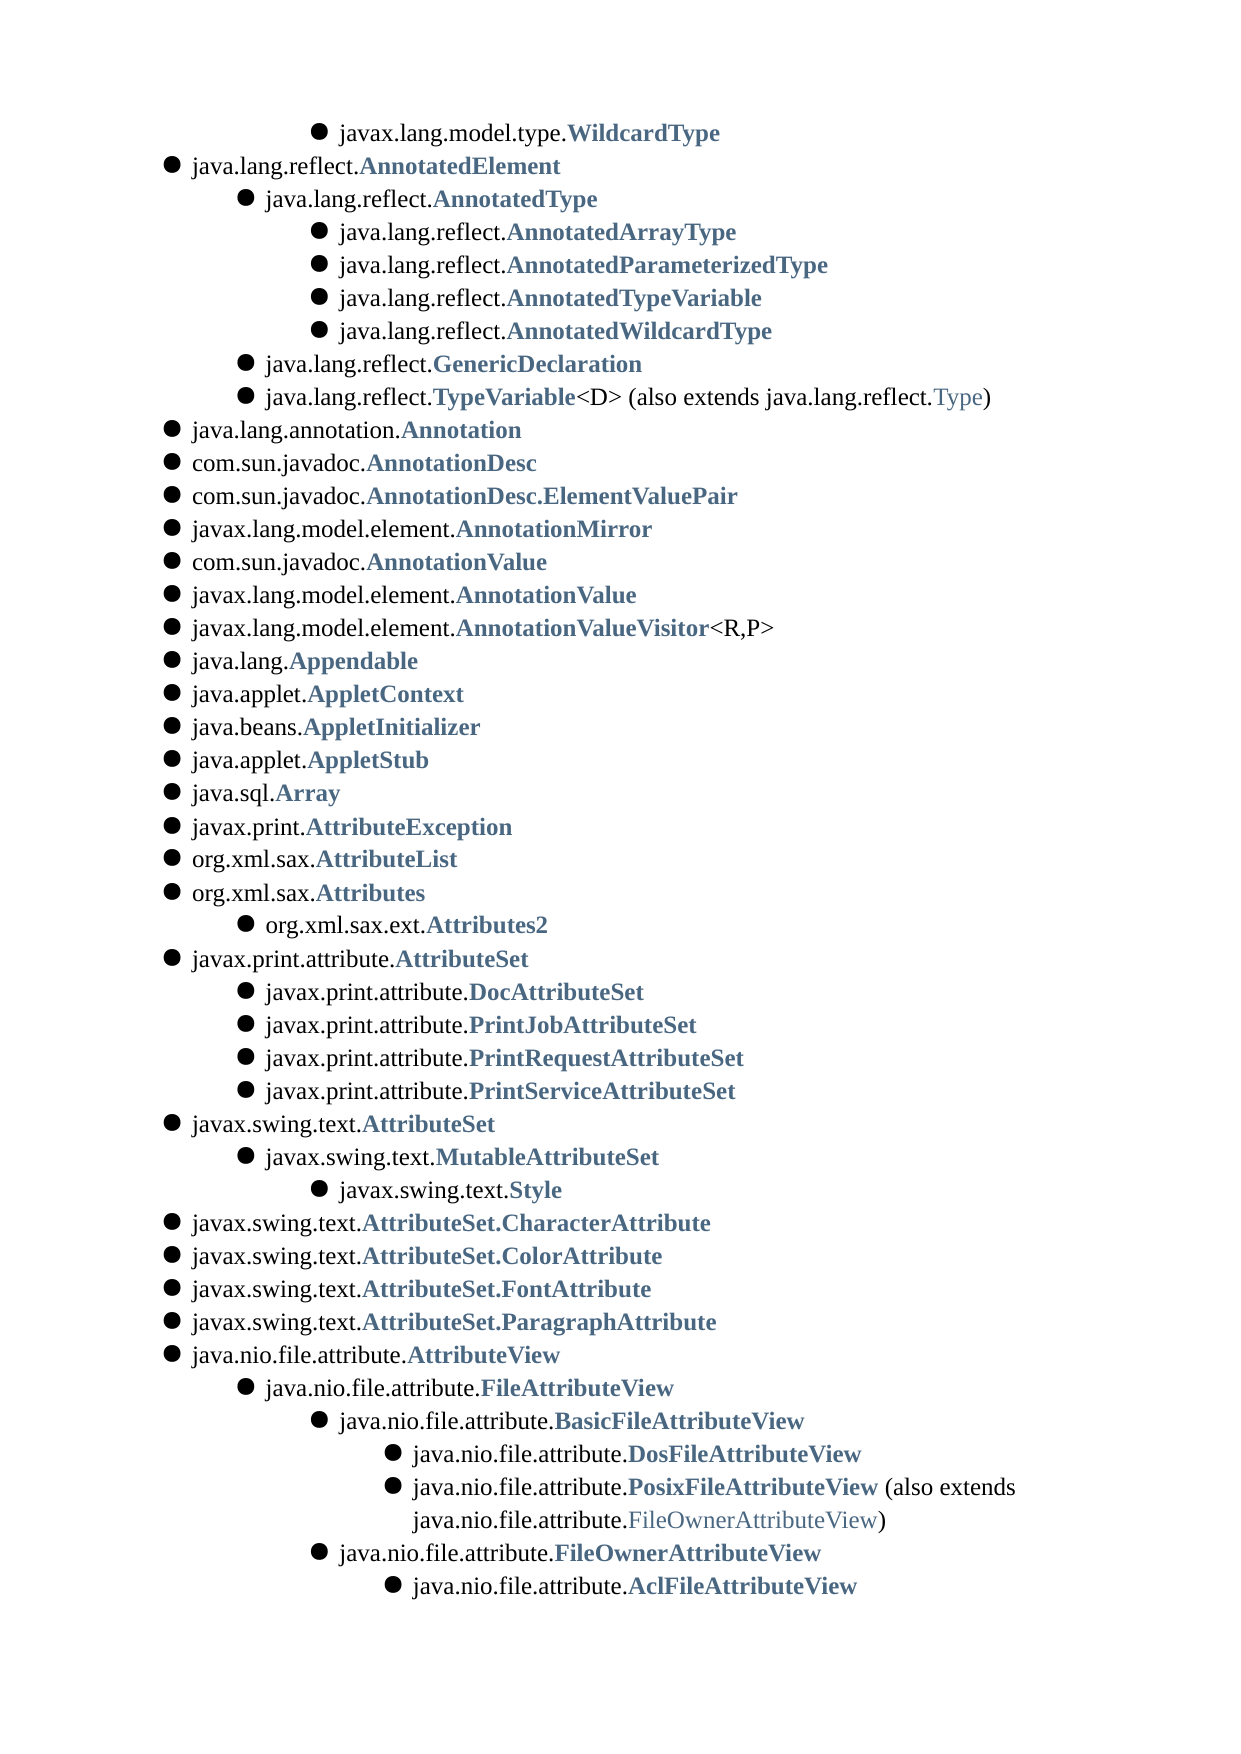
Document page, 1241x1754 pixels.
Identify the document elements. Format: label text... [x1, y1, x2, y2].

list java.applet.AppletContext [162, 679, 1122, 708]
list java.lang.reflect.TypeVariable<D> (also extends java.lang.reflect.Type) [236, 382, 1122, 411]
list java.lang.annotation.Annotation [162, 415, 1122, 444]
list java.lang.reflect.AnnotatedElement [162, 151, 1122, 180]
list org.xml.sax.ext.Attributes2 [236, 911, 1122, 939]
list java.nio.file.attribute.AclFileAttributeView [383, 1571, 1122, 1600]
list javax.print.attribute.PrintJobAttributeSet [236, 1010, 1122, 1038]
list java.nio.file.attribute.PosixFileAttributeView (also extends java.nio.file.attribute.FileOwnerAttributeView) [383, 1472, 1122, 1534]
list javax.print.AttributeException [162, 812, 1122, 840]
list com.sun.javadoc.AnnotationDesc.ElementValuePair [162, 481, 1122, 510]
list com.sun.javadoc.AnnotationValue [162, 547, 1122, 576]
list java.lang.reflect.AnnotatedType [236, 184, 1122, 213]
list java.lang.reflect.AnnotatedParameterizedType [309, 250, 1122, 279]
list javax.lang.model.type.WildcardType [309, 118, 1122, 147]
list javax.swing.text.AttributeSet [162, 1109, 1122, 1137]
list javax.lang.model.element.AnnotationValue [162, 580, 1122, 609]
list javax.print.attribute.PrintServiceAttributeSet [236, 1076, 1122, 1104]
list javax.swing.text.AttributeSet.CharacterAttribute [162, 1208, 1122, 1237]
list java.lang.Appendable [162, 646, 1122, 675]
list javax.swing.text.MutableAttributeSet [236, 1142, 1122, 1171]
list org.xml.sax.Attributes [162, 878, 1122, 906]
list javax.print.attribute.AttributeSet [162, 944, 1122, 972]
list java.nio.file.attribute.FileAttributeView [236, 1373, 1122, 1402]
list java.applet.AppletStub [162, 746, 1122, 774]
list java.lang.reflect.AnnotatedArrayType [309, 217, 1122, 246]
list java.nio.file.attribute.BasicFileAttributeView [309, 1406, 1122, 1435]
list javax.print.attribute.PrintRequestAttributeSet [236, 1043, 1122, 1071]
list javax.lang.model.element.AnnotationValueVisitor<R,​P> [162, 613, 1122, 642]
list javax.swing.text.Style [309, 1175, 1122, 1203]
list javax.lang.model.element.AnnotationMirror [162, 514, 1122, 543]
list java.nio.file.attribute.FileOwnerAttributeView [309, 1538, 1122, 1567]
list java.lang.reflect.AnnotatedTypeVariable [309, 283, 1122, 312]
list java.beans.AppletInitializer [162, 712, 1122, 741]
list com.sun.javadoc.AnnotationDesc [162, 448, 1122, 477]
list javax.swing.text.AttributeSet.ParagraphAttribute [162, 1307, 1122, 1336]
list java.sql.Array [162, 778, 1122, 807]
list javax.print.attribute.DocAttributeSet [236, 977, 1122, 1005]
list javax.swing.text.AttributeSet.ColorAttribute [162, 1241, 1122, 1269]
list java.nio.file.attribute.DosFileAttributeView [383, 1439, 1122, 1468]
list javax.swing.text.AttributeSet.FontAttribute [162, 1274, 1122, 1303]
list java.nio.file.attribute.AttributeView [162, 1340, 1122, 1369]
list java.lang.reflect.GenericDeclaration [236, 349, 1122, 378]
list java.lang.reflect.AnnotatedWildcardType [309, 316, 1122, 345]
list org.xml.sax.AttributeList [162, 844, 1122, 873]
